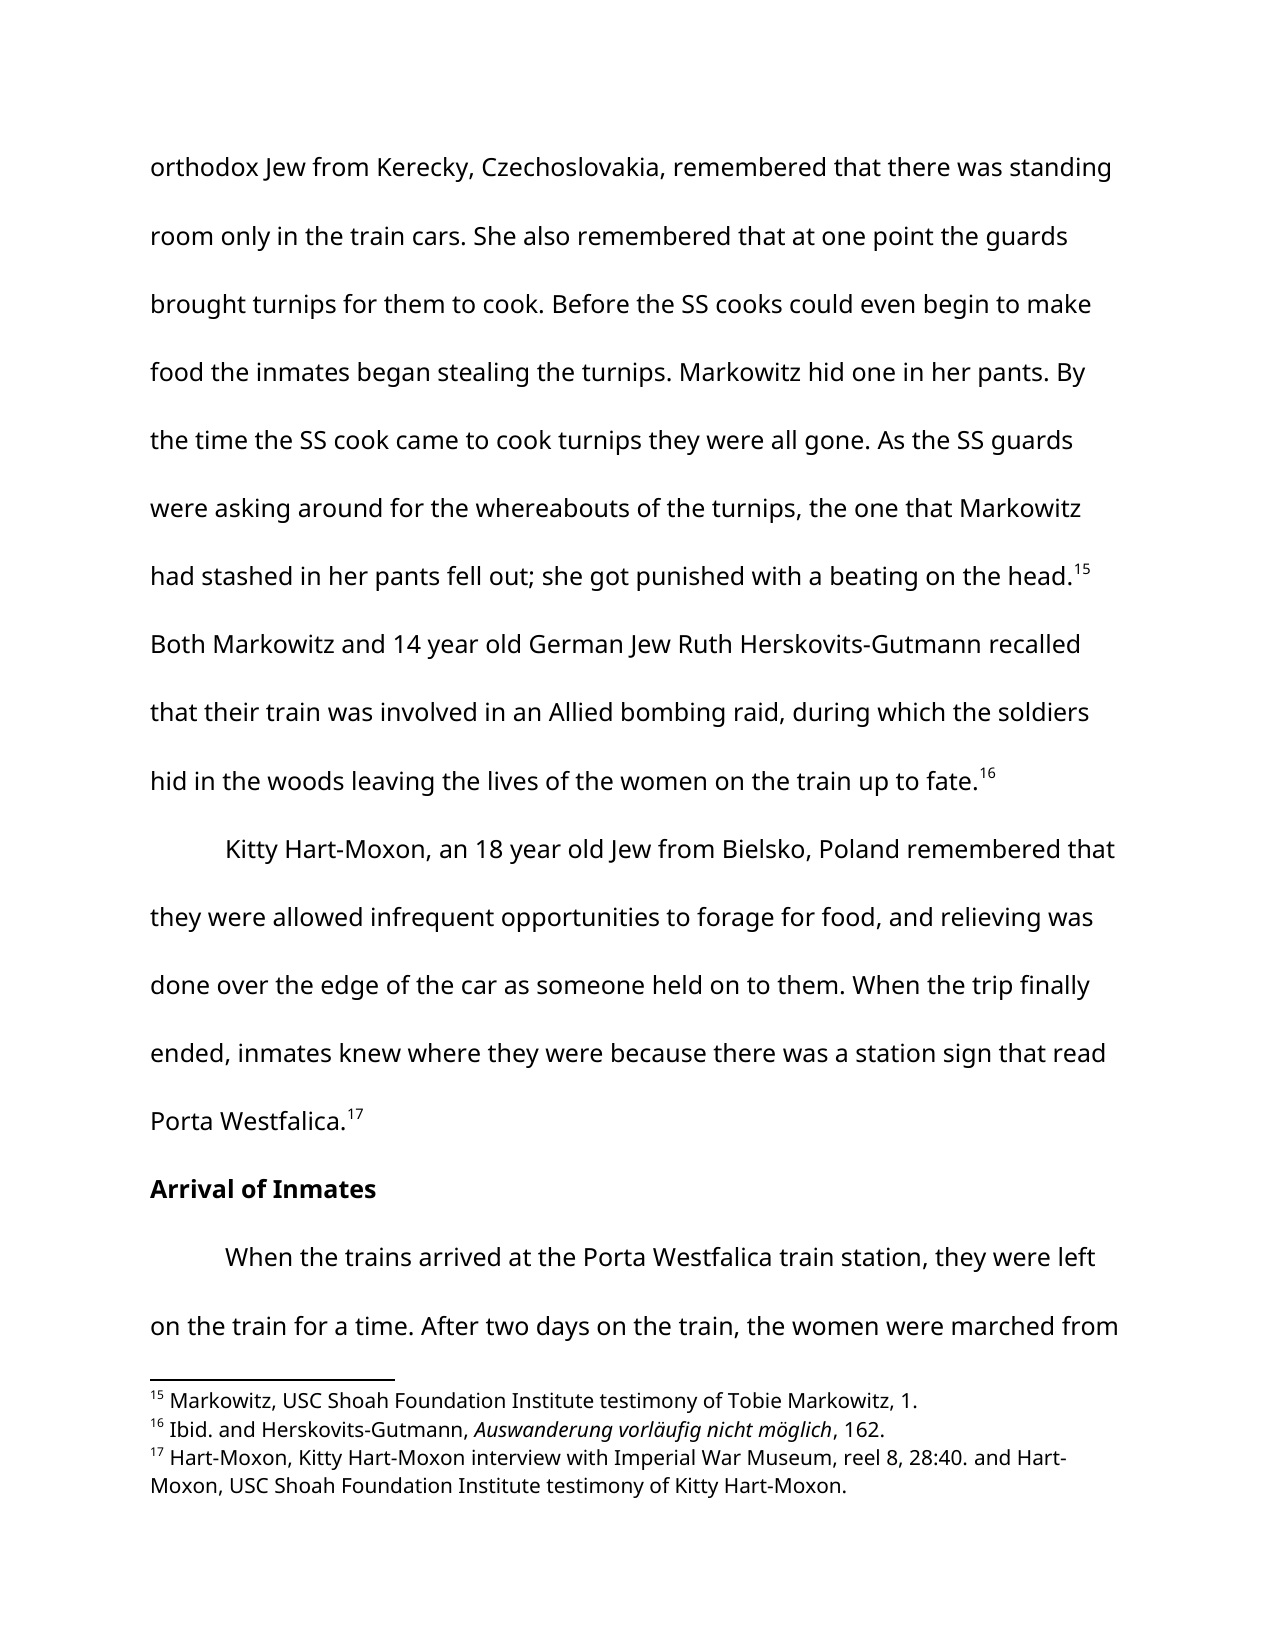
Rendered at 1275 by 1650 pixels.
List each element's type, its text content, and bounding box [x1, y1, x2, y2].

text When the trains arrived at the Porta Westfalica train station, they were left on the train for a time. After two days on the train, the women were marched from [150, 1240, 1125, 1342]
text orthodox Jew from Kerecky, Czechoslovakia, remembered that there was standing room only in the train cars. She also remembered that at one point the guards brought turnips for them to cook. Before the SS cooks could even begin to make food the inmates began stealing the turnips. Markowitz hid one in her pants. By the time the SS cook came to cook turnips they were all gone. As the SS guards were asking around for the whereabouts of the turnips, the one that Markowitz had stashed in her pants fell out; she got punished with a beating on the head. Both Markowitz and 14 year old German Jew Ruth Herskovits-Gutmann recalled that their train was involved in an Allied bombing raid, during which the soldiers hid in the woods leaving the lives of the women on the train up to fate. [150, 150, 1125, 797]
text Kitty Hart-Moxon, an 18 year old Jew from Bielsko, Poland remembered that they were allowed infrequent opportunities to forage for food, and relieving was done over the edge of the car as someone held on to them. When the trip finally ended, inmates knew where they were because there was a station sign that read Porta Westfalica. [150, 831, 1125, 1138]
text Hart-Moxon, Kitty Hart-Moxon interview with Imperial War Museum, reel 8, 28:40. and Hart-Moxon, USC Shoah Foundation Institute testimony of Kitty Hart-Moxon. [150, 1443, 1125, 1500]
text Ibid. and Herskovits-Gutmann, Auswanderung vorläufig nicht möglich, 162. [150, 1415, 1125, 1443]
text Markowitz, USC Shoah Foundation Institute testimony of Tobie Markowitz, 1. [150, 1386, 1125, 1415]
text Arrival of Inmates [150, 1172, 1125, 1206]
